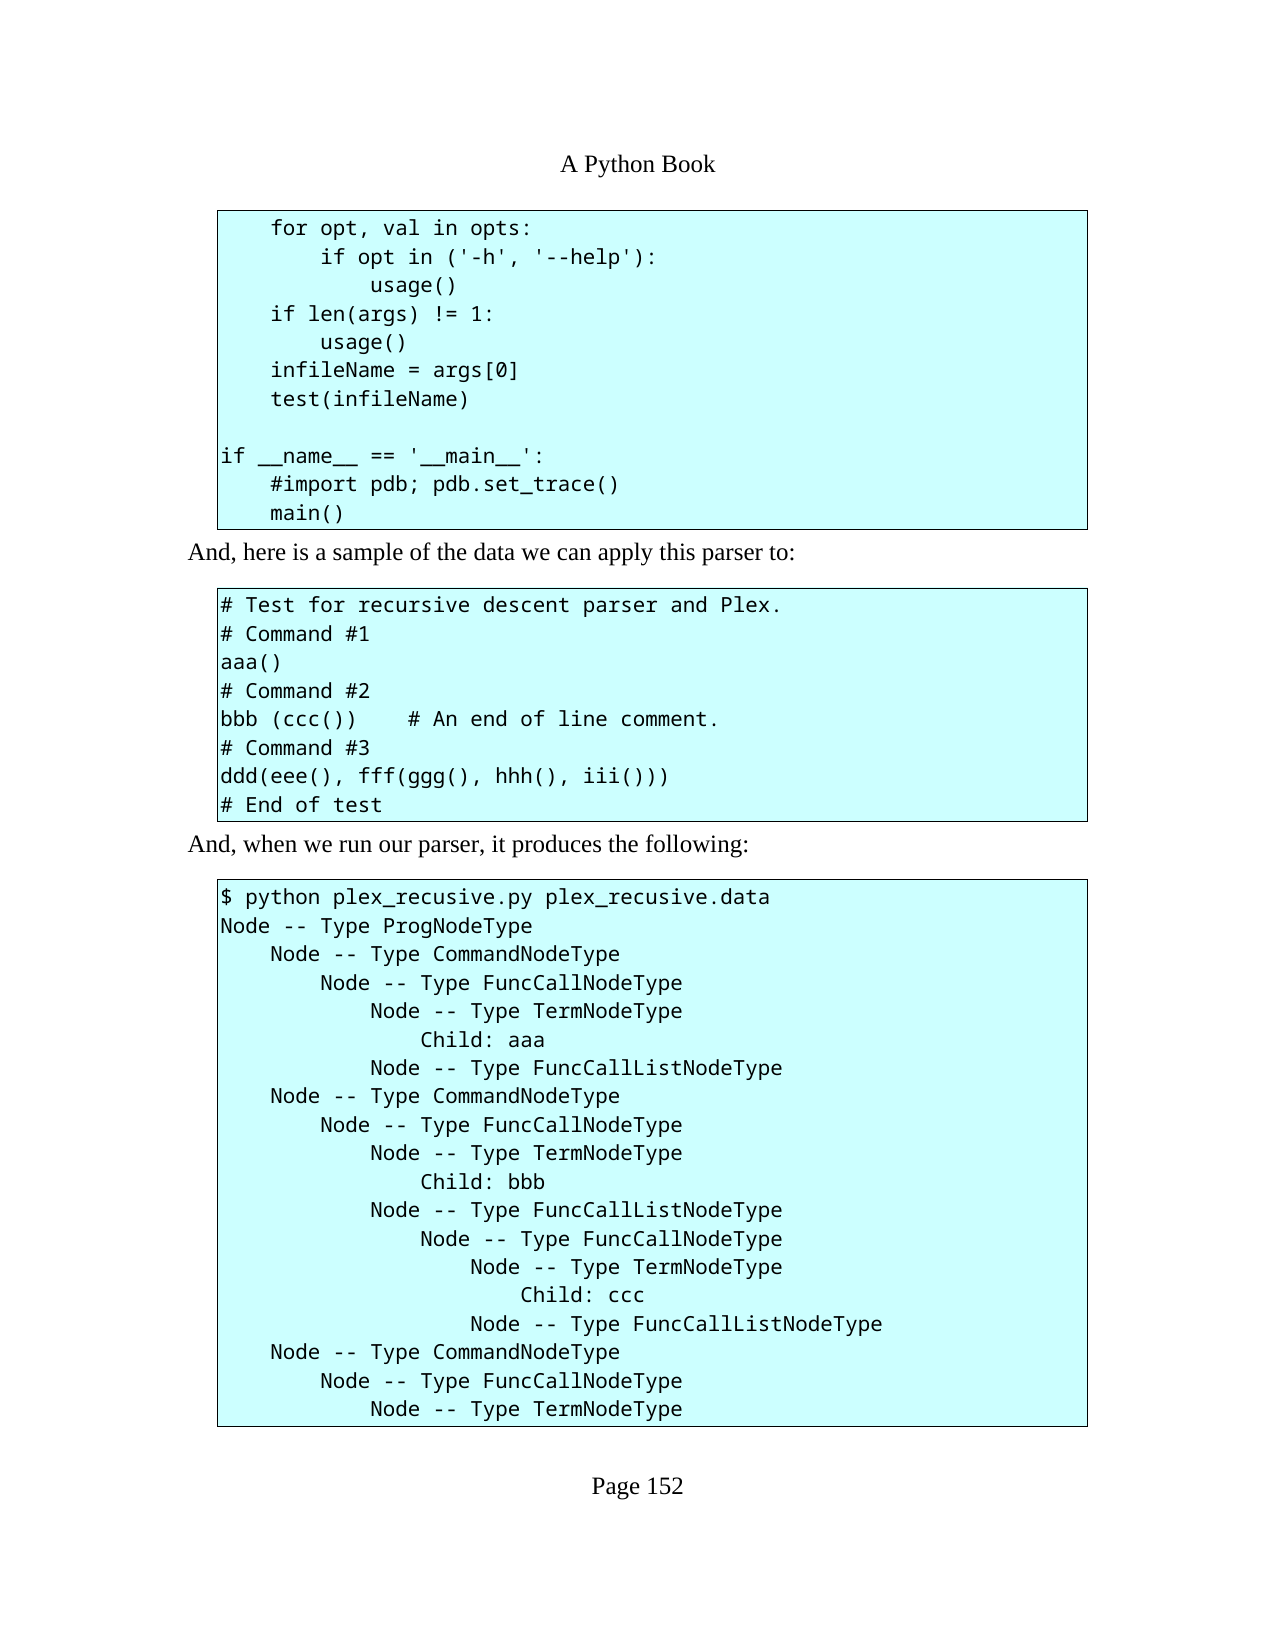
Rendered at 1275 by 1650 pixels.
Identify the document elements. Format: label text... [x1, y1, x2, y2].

text $ python plex_recusive.py plex_recusive.data Node -- Type ProgNodeType Node -- Type CommandNodeType Node -- Type FuncCallNodeType Node -- Type TermNodeType Child: aaa Node -- Type FuncCallListNodeType Node -- Type CommandNodeType Node -- Type FuncCallNodeType Node -- Type TermNodeType Child: bbb Node -- Type FuncCallListNodeType Node -- Type FuncCallNodeType Node -- Type TermNodeType Child: ccc Node -- Type FuncCallListNodeType Node -- Type CommandNodeType Node -- Type FuncCallNodeType Node -- Type TermNodeType [218, 880, 1087, 1426]
text And, here is a sample of the data we can apply this parser to: [187, 538, 1087, 566]
text for opt, val in opts: if opt in ('-h', '--help'): usage() if len(args) != 1: usage() infileName = args[0] test(infileName) if __name__ == '__main__': #import pdb; pdb.set_trace() main() [218, 211, 1087, 529]
text # Test for recursive descent parser and Plex. # Command #1 aaa() # Command #2 bbb (ccc()) # An end of line comment. # Command #3 ddd(eee(), fff(ggg(), hhh(), iii())) # End of test [218, 589, 1087, 821]
text And, when we run our parser, it produces the following: [187, 830, 1087, 858]
